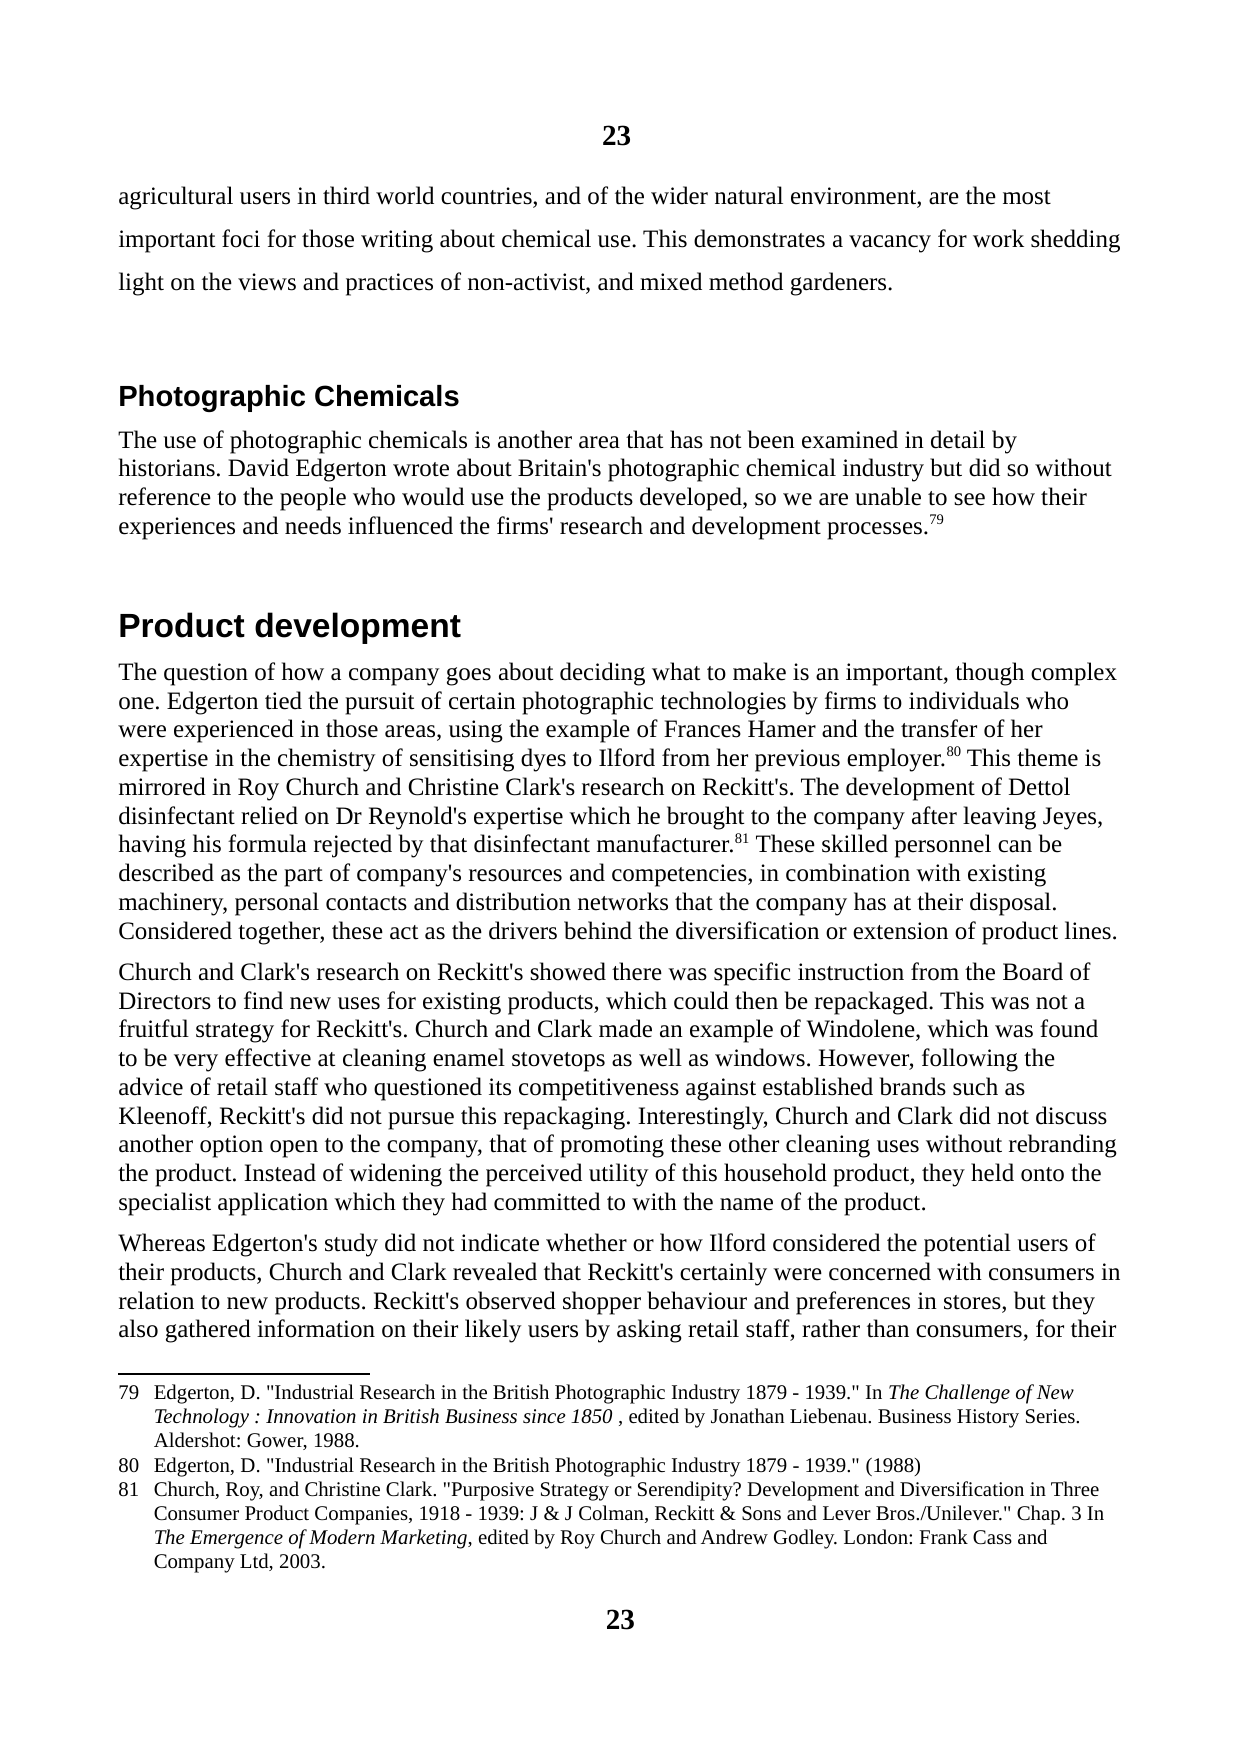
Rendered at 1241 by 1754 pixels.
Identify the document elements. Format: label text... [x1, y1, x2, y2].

text Edgerton, D. "Industrial Research in the British Photographic Industry 1879 - 1939." In The Challenge of New Technology : Innovation in British Business since 1850 , edited by Jonathan Liebenau. Business History Series. Aldershot: Gower, 1988. [118, 1380, 1122, 1452]
text agricultural users in third world countries, and of the wider natural environment, are the most important foci for those writing about chemical use. This demonstrates a vacancy for work shedding light on the views and practices of non-activist, and mixed method gardeners. [118, 181, 1122, 296]
text The question of how a company goes about deciding what to make is an important, though complex one. Edgerton tied the pursuit of certain photographic technologies by firms to individuals who were experienced in those areas, using the example of Frances Hamer and the transfer of her expertise in the chemistry of sensitising dyes to Ilford from her previous employer. This theme is mirrored in Roy Church and Christine Clark's research on Reckitt's. The development of Dettol disinfectant relied on Dr Reynold's expertise which he brought to the company after leaving Jeyes, having his formula rejected by that disinfectant manufacturer. These skilled personnel can be described as the part of company's resources and competencies, in combination with existing machinery, personal contacts and distribution networks that the company has at their disposal. Considered together, these act as the drivers behind the diversification or extension of product lines. [118, 657, 1122, 944]
text Church and Clark's research on Reckitt's showed there was specific instruction from the Board of Directors to find new uses for existing products, which could then be repackaged. This was not a fruitful strategy for Reckitt's. Church and Clark made an example of Windolene, which was found to be very effective at cleaning enamel stovetops as well as windows. However, following the advice of retail staff who questioned its competitiveness against established brands such as Kleenoff, Reckitt's did not pursue this repackaging. Interestingly, Church and Clark did not discuss another option open to the company, that of promoting these other cleaning uses without rebranding the product. Instead of widening the perceived utility of this household product, they held onto the specialist application which they had committed to with the name of the product. [118, 957, 1122, 1216]
text Edgerton, D. "Industrial Research in the British Photographic Industry 1879 - 1939." (1988) [118, 1452, 1122, 1477]
text Church, Roy, and Christine Clark. "Purposive Strategy or Serendipity? Development and Diversification in Three Consumer Product Companies, 1918 - 1939: J & J Colman, Reckitt & Sons and Lever Bros./Unilever." Chap. 3 In The Emergence of Modern Marketing, edited by Roy Church and Andrew Godley. London: Frank Cass and Company Ltd, 2003. [118, 1477, 1122, 1573]
subtitle Product development [118, 606, 1122, 644]
text Whereas Edgerton's study did not indicate whether or how Ilford considered the potential users of their products, Church and Clark revealed that Reckitt's certainly were concerned with consumers in relation to new products. Reckitt's observed shopper behaviour and preferences in stores, but they also gathered information on their likely users by asking retail staff, rather than consumers, for their [118, 1228, 1122, 1343]
subtitle Photographic Chemicals [118, 379, 1122, 412]
text The use of photographic chemicals is another area that has not been examined in detail by historians. David Edgerton wrote about Britain's photographic chemical industry but did so without reference to the people who would use the products developed, so we are unable to see how their experiences and needs influenced the firms' research and development processes. [118, 425, 1122, 540]
